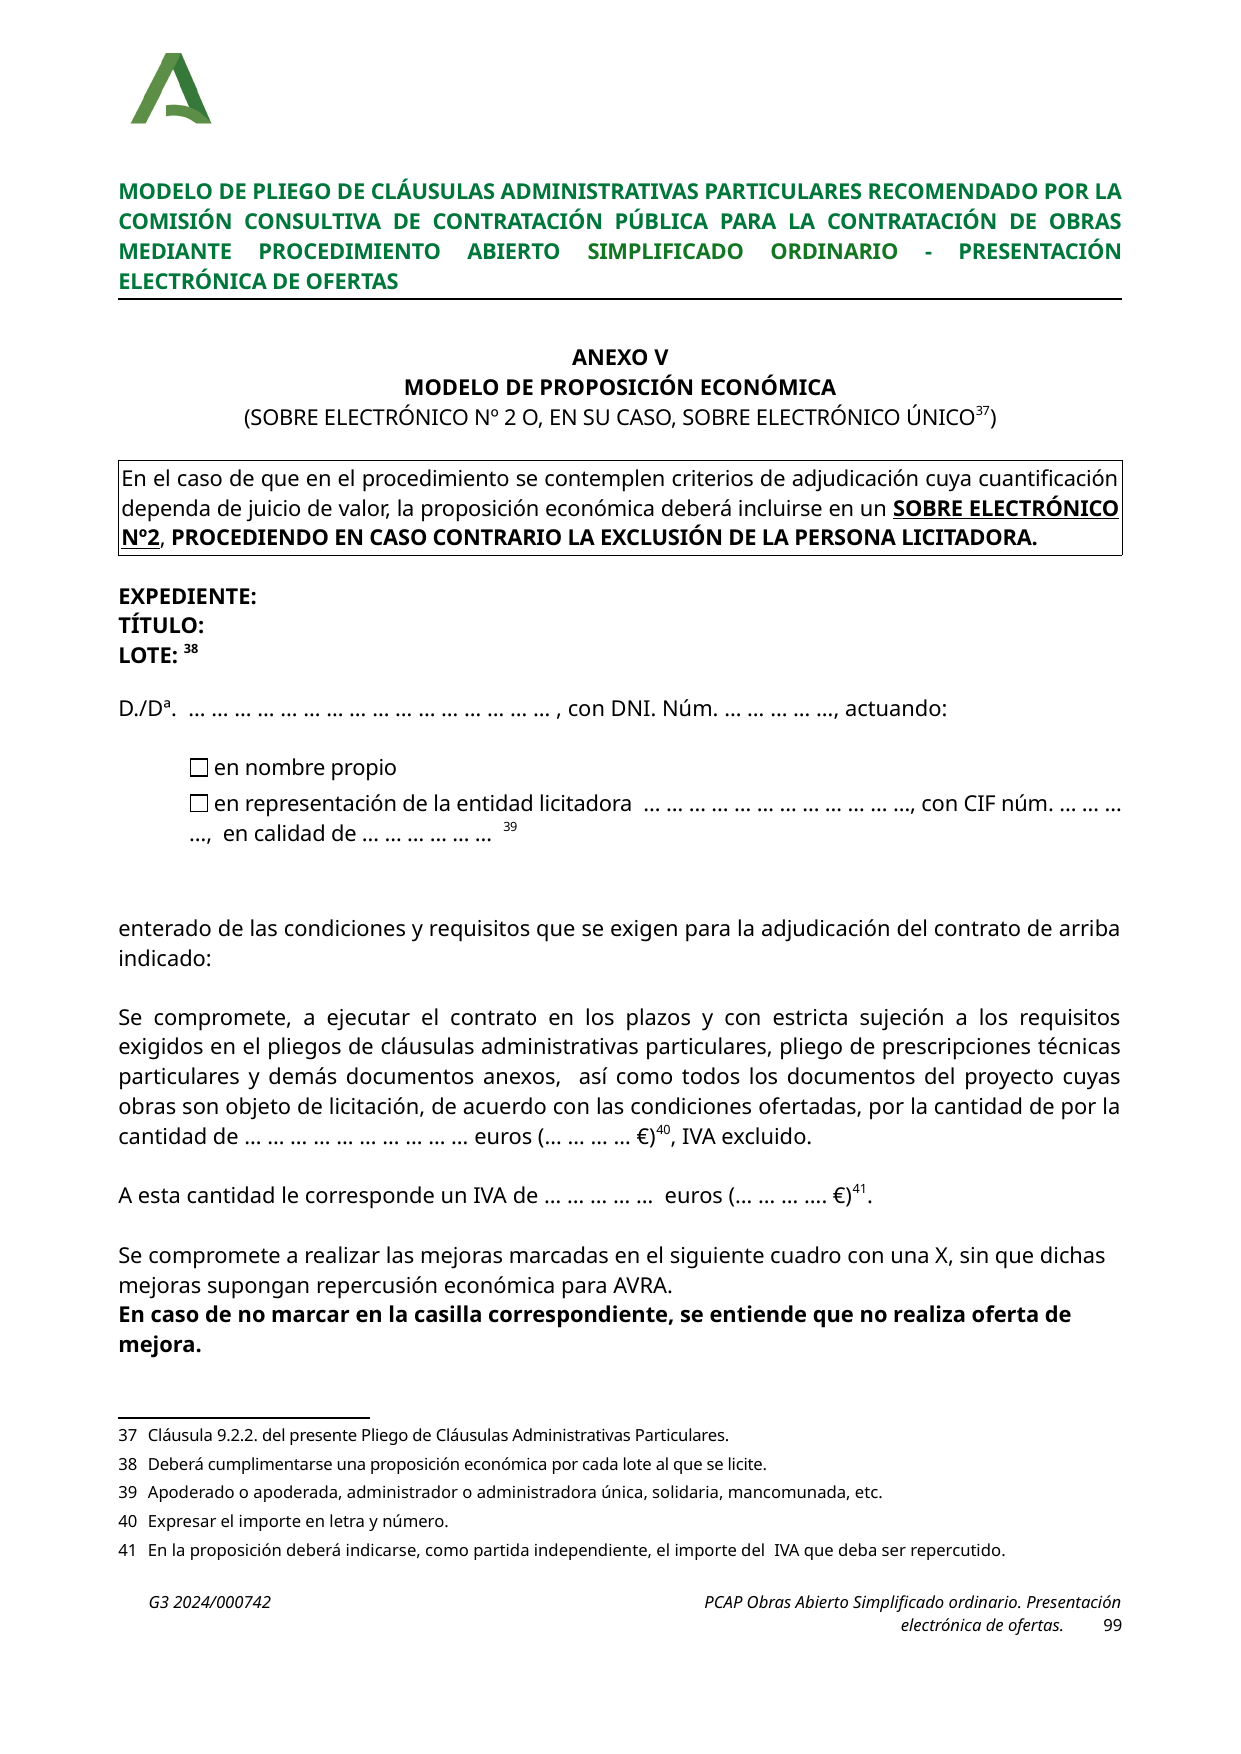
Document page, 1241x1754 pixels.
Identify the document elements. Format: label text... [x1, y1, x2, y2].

text (SOBRE ELECTRÓNICO Nº 2 O, EN SU CASO, SOBRE ELECTRÓNICO ÚNICO) [118, 402, 1122, 431]
text ANEXO V [118, 342, 1122, 372]
text D./Dª. … … … … … … … … … … … … … … … … , con DNI. Núm. … … … … …, actuando: [118, 693, 1122, 723]
text EXPEDIENTE: [118, 581, 1122, 611]
text Cláusula 9.2.2. del presente Pliego de Cláusulas Administrativas Particulares. [118, 1424, 1122, 1446]
text Expresar el importe en letra y número. [118, 1509, 1122, 1532]
text Se compromete, a ejecutar el contrato en los plazos y con estricta sujeción a los requisitos exigidos en el pliegos de cláusulas administrativas particulares, pliego de prescripciones técnicas particulares y demás documentos anexos, así como todos los documentos del proyecto cuyas obras son objeto de licitación, de acuerdo con las condiciones ofertadas, por la cantidad de por la cantidad de … … … … … … … … … … euros (… … … … €), IVA excluido. [118, 1001, 1122, 1150]
text A esta cantidad le corresponde un IVA de … … … … … euros (… … … …. €). [118, 1180, 1122, 1210]
text En el caso de que en el procedimiento se contemplen criterios de adjudicación cuya cuantificación dependa de juicio de valor, la proposición económica deberá incluirse en un SOBRE ELECTRÓNICO Nº2, PROCEDIENDO EN CASO CONTRARIO LA EXCLUSIÓN DE LA PERSONA LICITADORA. [119, 461, 1122, 555]
text LOTE: [118, 640, 1122, 670]
text enterado de las condiciones y requisitos que se exigen para la adjudicación del contrato de arriba indicado: [118, 913, 1122, 973]
text Se compromete a realizar las mejoras marcadas en el siguiente cuadro con una X, sin que dichas mejoras supongan repercusión económica para AVRA. [118, 1240, 1122, 1299]
text MODELO DE PROPOSICIÓN ECONÓMICA [118, 372, 1122, 402]
text en representación de la entidad licitadora … … … … … … … … … … … …, con CIF núm. … … … …, en calidad de … … … … … … [189, 788, 1122, 848]
picture [127, 48, 216, 128]
text En caso de no marcar en la casilla correspondiente, se entiende que no realiza oferta de mejora. [118, 1299, 1122, 1359]
text TÍTULO: [118, 611, 1122, 640]
text MODELO DE PLIEGO DE CLÁUSULAS ADMINISTRATIVAS PARTICULARES RECOMENDADO POR LA COMISIÓN CONSULTIVA DE CONTRATACIÓN PÚBLICA PARA LA CONTRATACIÓN DE OBRAS MEDIANTE PROCEDIMIENTO ABIERTO SIMPLIFICADO ORDINARIO - PRESENTACIÓN ELECTRÓNICA DE OFERTAS [118, 176, 1122, 298]
text Deberá cumplimentarse una proposición económica por cada lote al que se licite. [118, 1452, 1122, 1475]
text En la proposición deberá indicarse, como partida independiente, el importe del IVA que deba ser repercutido. [118, 1538, 1122, 1561]
text Apoderado o apoderada, administrador o administradora única, solidaria, mancomunada, etc. [118, 1481, 1122, 1504]
text en nombre propio [189, 752, 1122, 782]
